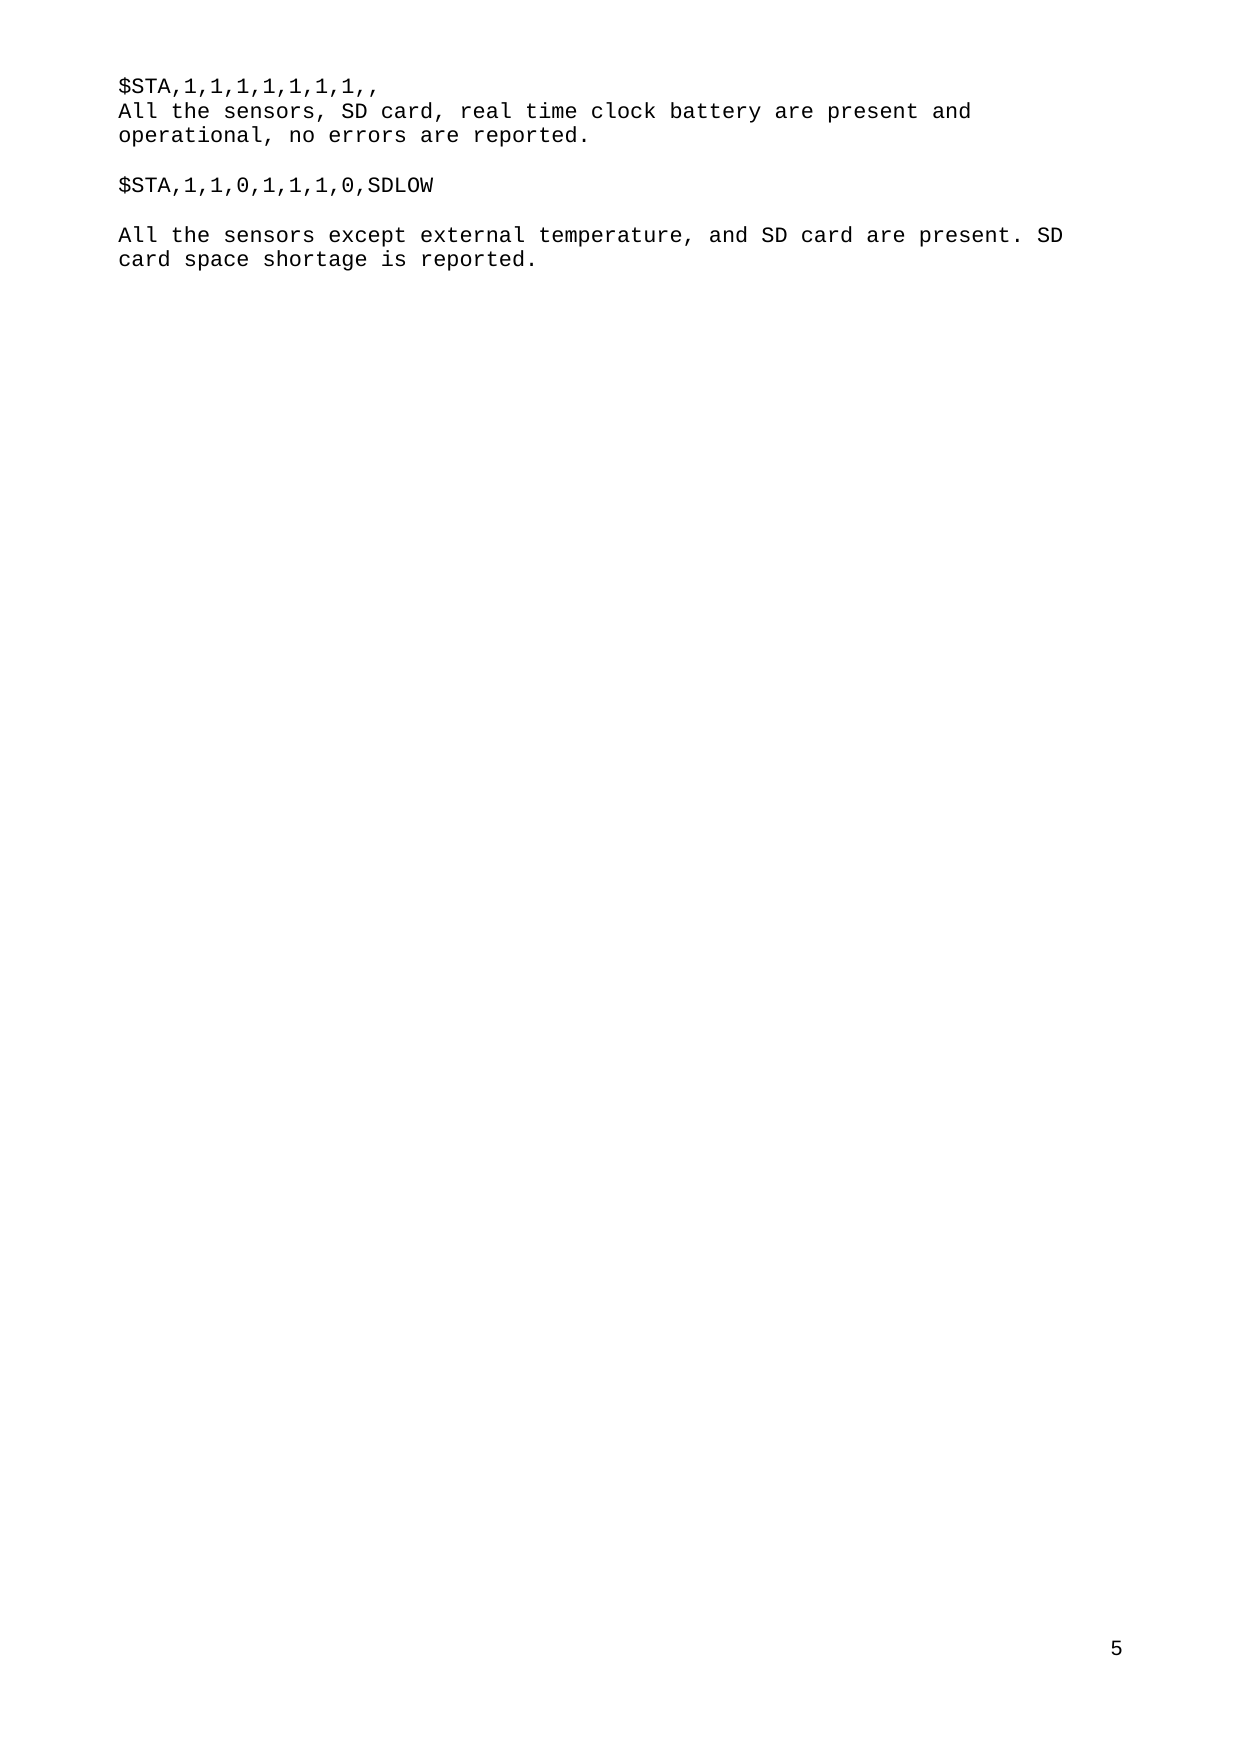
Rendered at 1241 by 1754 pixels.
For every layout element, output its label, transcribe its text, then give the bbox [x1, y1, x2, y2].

text $STA,1,1,1,1,1,1,1,, [118, 75, 1122, 100]
text $STA,1,1,0,1,1,1,0,SDLOW [118, 174, 1122, 199]
text All the sensors except external temperature, and SD card are present. SD card space shortage is reported. [118, 224, 1122, 273]
text All the sensors, SD card, real time clock battery are present and operational, no errors are reported. [118, 100, 1122, 149]
